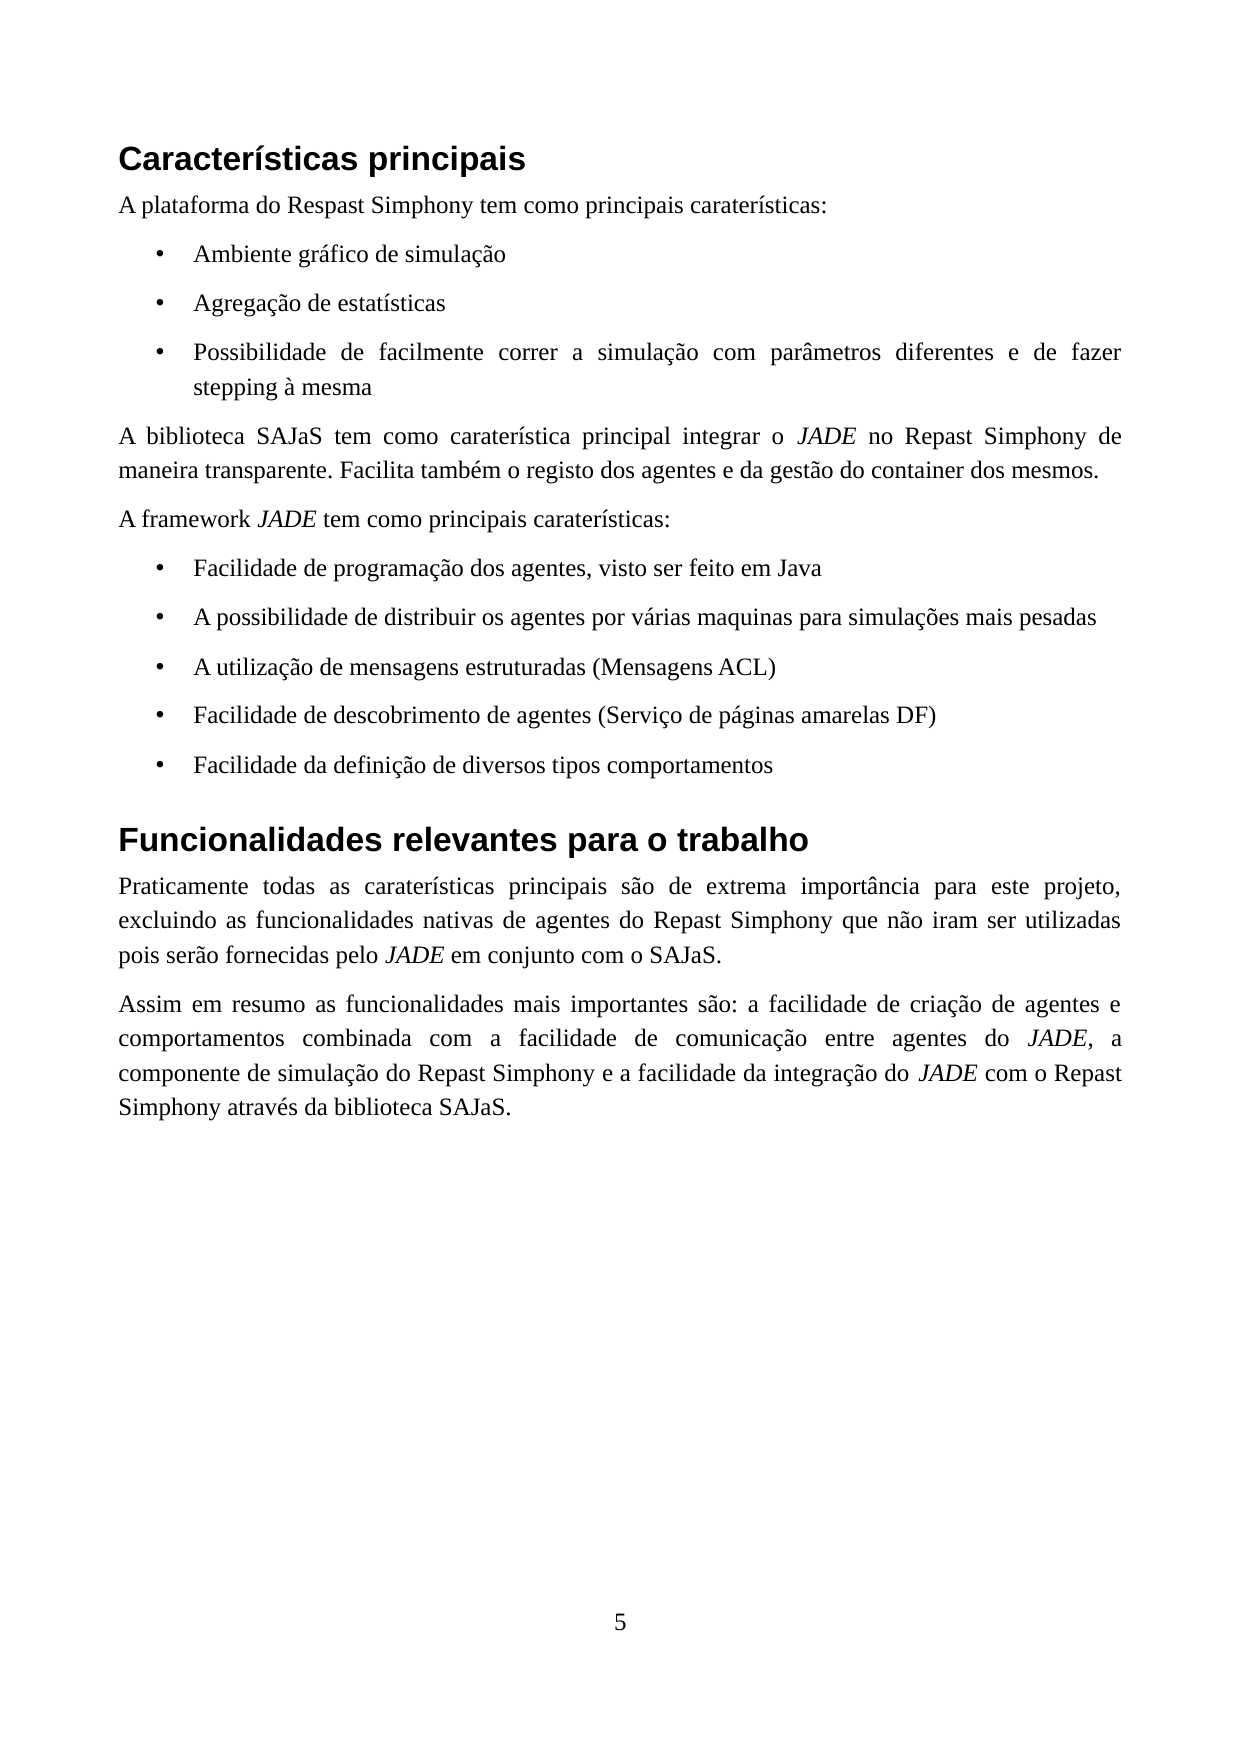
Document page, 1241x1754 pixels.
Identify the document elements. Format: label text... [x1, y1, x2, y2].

list A possibilidade de distribuir os agentes por várias maquinas para simulações mais pesadas [156, 602, 1122, 631]
list Agregação de estatísticas [156, 288, 1122, 317]
subtitle Funcionalidades relevantes para o trabalho [118, 819, 1122, 858]
text Praticamente todas as caraterísticas principais são de extrema importância para este projeto, excluindo as funcionalidades nativas de agentes do Repast Simphony que não iram ser utilizadas pois serão fornecidas pelo JADE em conjunto com o SAJaS. [118, 871, 1122, 968]
list Facilidade de programação dos agentes, visto ser feito em Java [156, 553, 1122, 582]
text A biblioteca SAJaS tem como caraterística principal integrar o JADE no Repast Simphony de maneira transparente. Facilita também o registo dos agentes e da gestão do container dos mesmos. [118, 421, 1122, 484]
text A framework JADE tem como principais caraterísticas: [118, 504, 1122, 533]
text A plataforma do Respast Simphony tem como principais caraterísticas: [118, 190, 1122, 219]
list A utilização de mensagens estruturadas (Mensagens ACL) [156, 652, 1122, 680]
list Facilidade da definição de diversos tipos comportamentos [156, 750, 1122, 778]
list Facilidade de descobrimento de agentes (Serviço de páginas amarelas DF) [156, 701, 1122, 729]
list Possibilidade de facilmente correr a simulação com parâmetros diferentes e de fazer stepping à mesma [156, 337, 1122, 401]
subtitle Características principais [118, 139, 1122, 178]
text Assim em resumo as funcionalidades mais importantes são: a facilidade de criação de agentes e comportamentos combinada com a facilidade de comunicação entre agentes do JADE, a componente de simulação do Repast Simphony e a facilidade da integração do JADE com o Repast Simphony através da biblioteca SAJaS. [118, 989, 1122, 1121]
list Ambiente gráfico de simulação [156, 239, 1122, 268]
